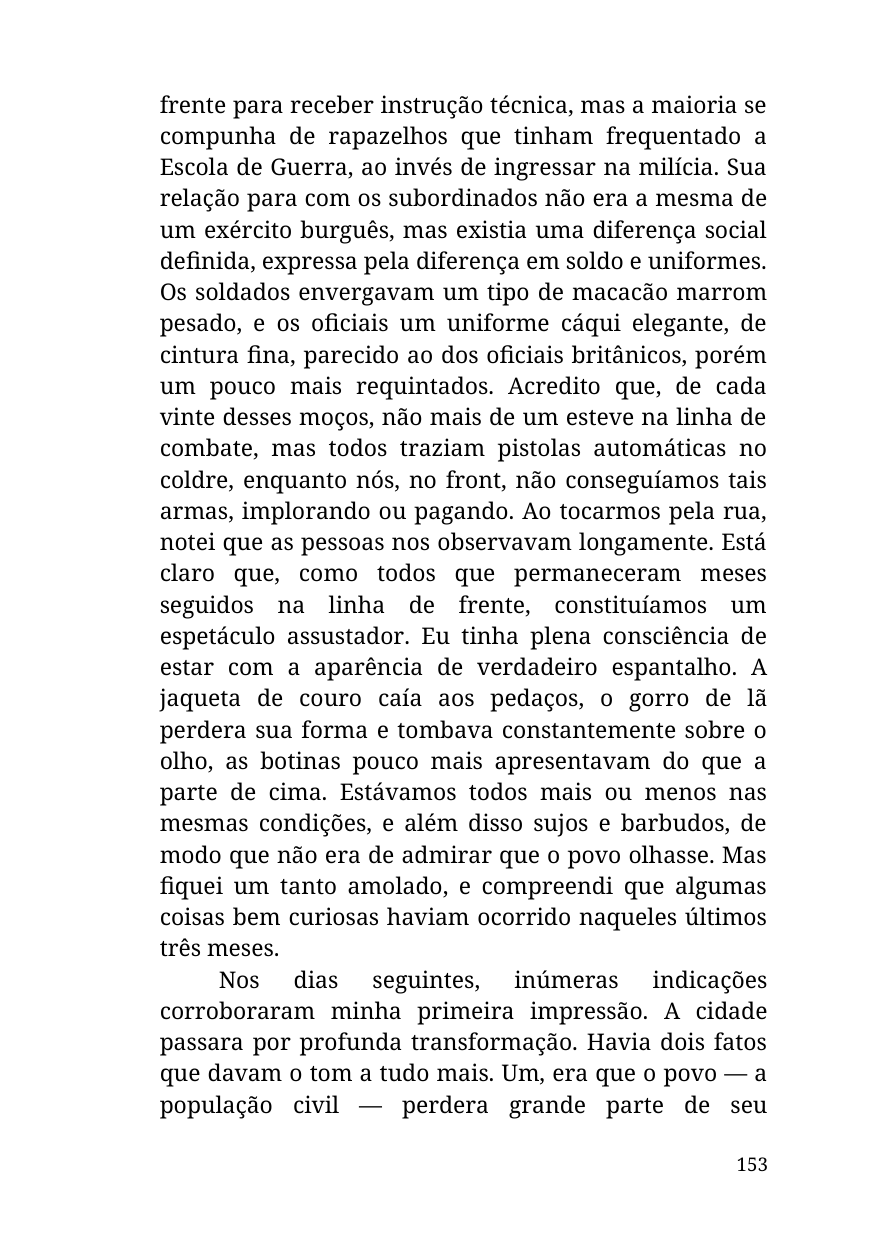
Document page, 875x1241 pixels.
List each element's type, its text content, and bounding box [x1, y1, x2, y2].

text frente para receber instrução técnica, mas a maioria se compunha de rapazelhos que tinham frequentado a Escola de Guerra, ao invés de ingressar na milícia. Sua relação para com os subordinados não era a mesma de um exército burguês, mas existia uma diferença social definida, expressa pela diferença em soldo e uniformes. Os soldados envergavam um tipo de macacão marrom pesado, e os oficiais um uniforme cáqui elegante, de cintura fina, parecido ao dos oficiais britânicos, porém um pouco mais requintados. Acredito que, de cada vinte desses moços, não mais de um esteve na linha de combate, mas todos traziam pistolas automáticas no coldre, enquanto nós, no front, não conseguíamos tais armas, implorando ou pagando. Ao tocarmos pela rua, notei que as pessoas nos observavam longamente. Está claro que, como todos que permaneceram meses seguidos na linha de frente, constituíamos um espetáculo assustador. Eu tinha plena consciência de estar com a aparência de verdadeiro espantalho. A jaqueta de couro caía aos pedaços, o gorro de lã perdera sua forma e tombava constantemente sobre o olho, as botinas pouco mais apresentavam do que a parte de cima. Estávamos todos mais ou menos nas mesmas condições, e além disso sujos e barbudos, de modo que não era de admirar que o povo olhasse. Mas fiquei um tanto amolado, e compreendi que algumas coisas bem curiosas haviam ocorrido naqueles últimos três meses. [159, 88, 768, 963]
text Nos dias seguintes, inúmeras indicações corroboraram minha primeira impressão. A cidade passara por profunda transformação. Havia dois fatos que davam o tom a tudo mais. Um, era que o povo — a população civil — perdera grande parte de seu [159, 963, 768, 1120]
